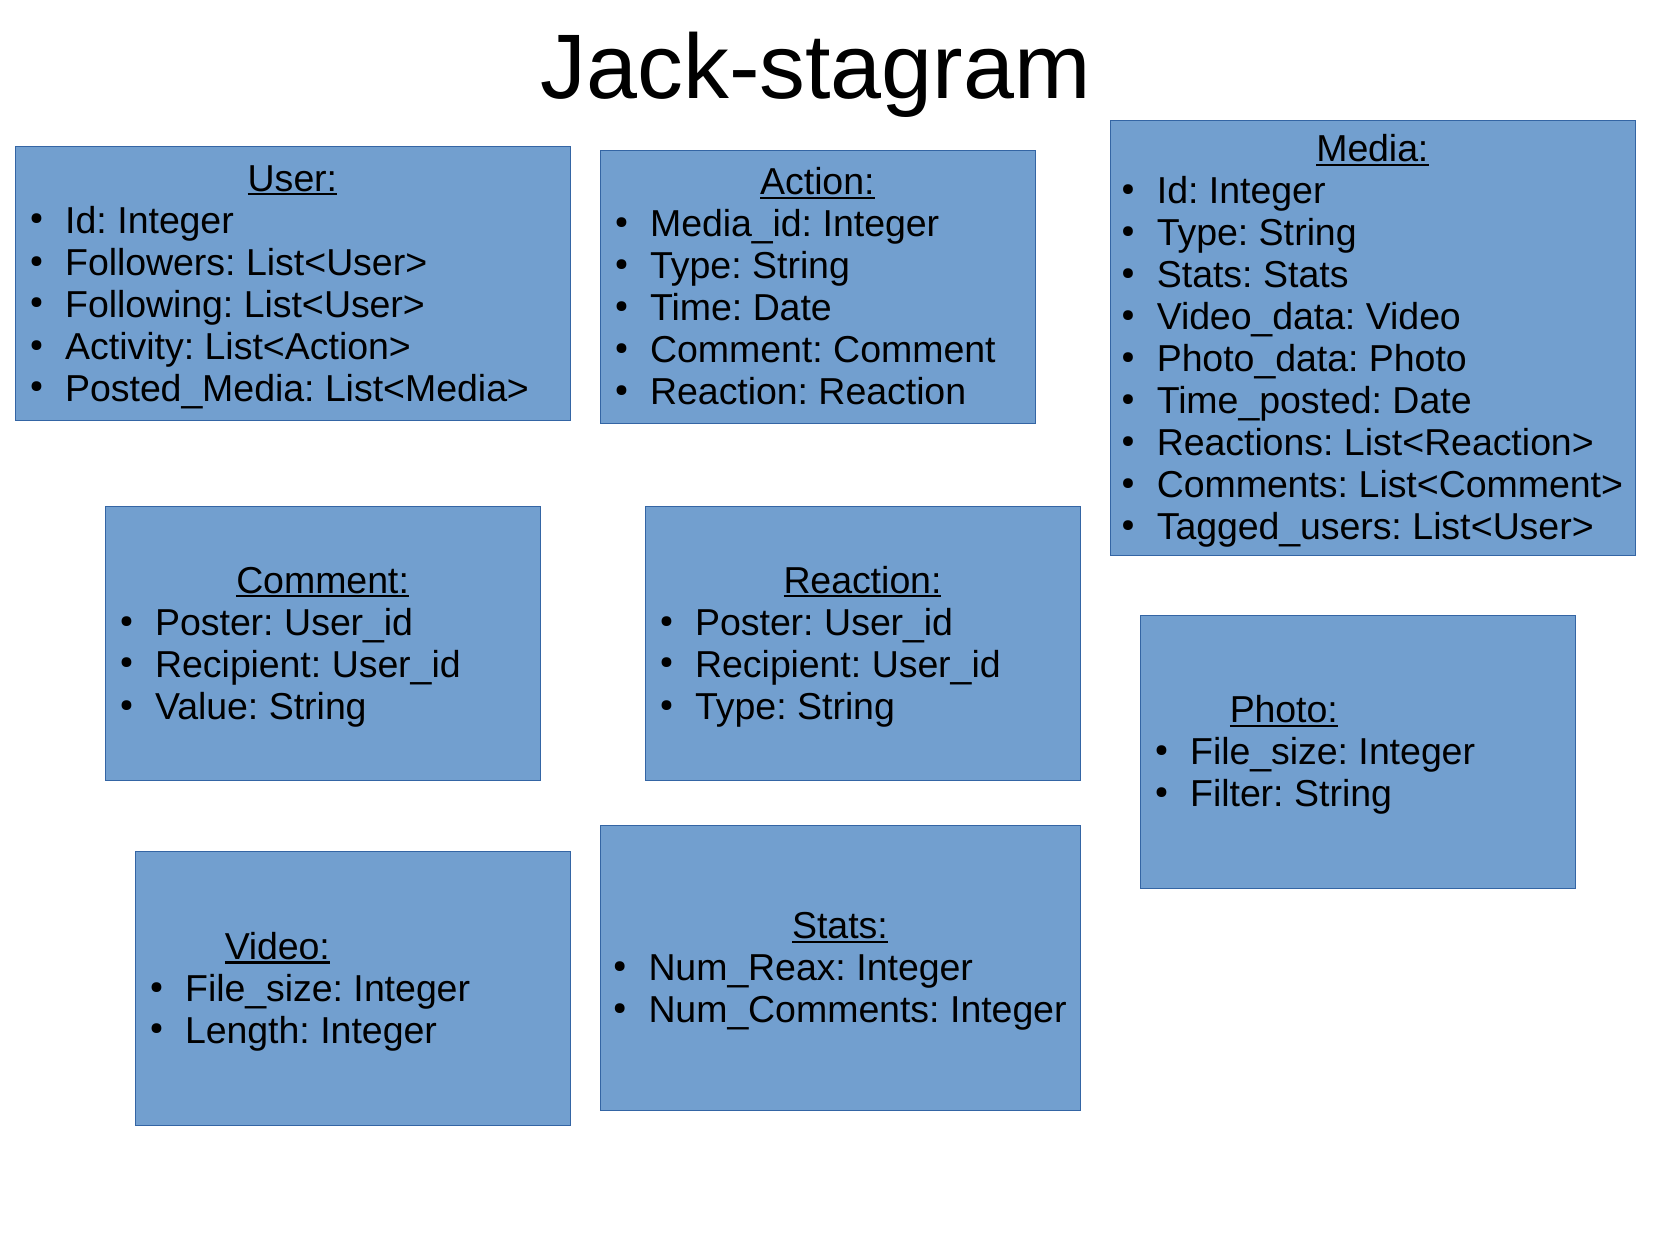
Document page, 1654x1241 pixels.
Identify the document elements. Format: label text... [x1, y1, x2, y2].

text_box Stats: Num_Reax: Integer Num_Comments: Integer [600, 825, 1081, 1111]
title Jack-stagram [71, 15, 1561, 118]
text_box Comment: Poster: User_id Recipient: User_id Value: String [105, 506, 541, 781]
text_box Action: Media_id: Integer Type: String Time: Date Comment: Comment Reaction: Reaction [600, 150, 1036, 424]
text_box Reaction: Poster: User_id Recipient: User_id Type: String [645, 506, 1081, 781]
text_box Photo: File_size: Integer Filter: String [1140, 615, 1576, 889]
text_box Video: File_size: Integer Length: Integer [135, 851, 571, 1126]
text_box Media: Id: Integer Type: String Stats: Stats Video_data: Video Photo_data: Photo Time_posted: Date Reactions: List<Reaction> Comments: List<Comment> Tagged_users: List<User> [1110, 120, 1636, 556]
text_box User: Id: Integer Followers: List<User> Following: List<User> Activity: List<Action> Posted_Media: List<Media> [15, 146, 571, 421]
